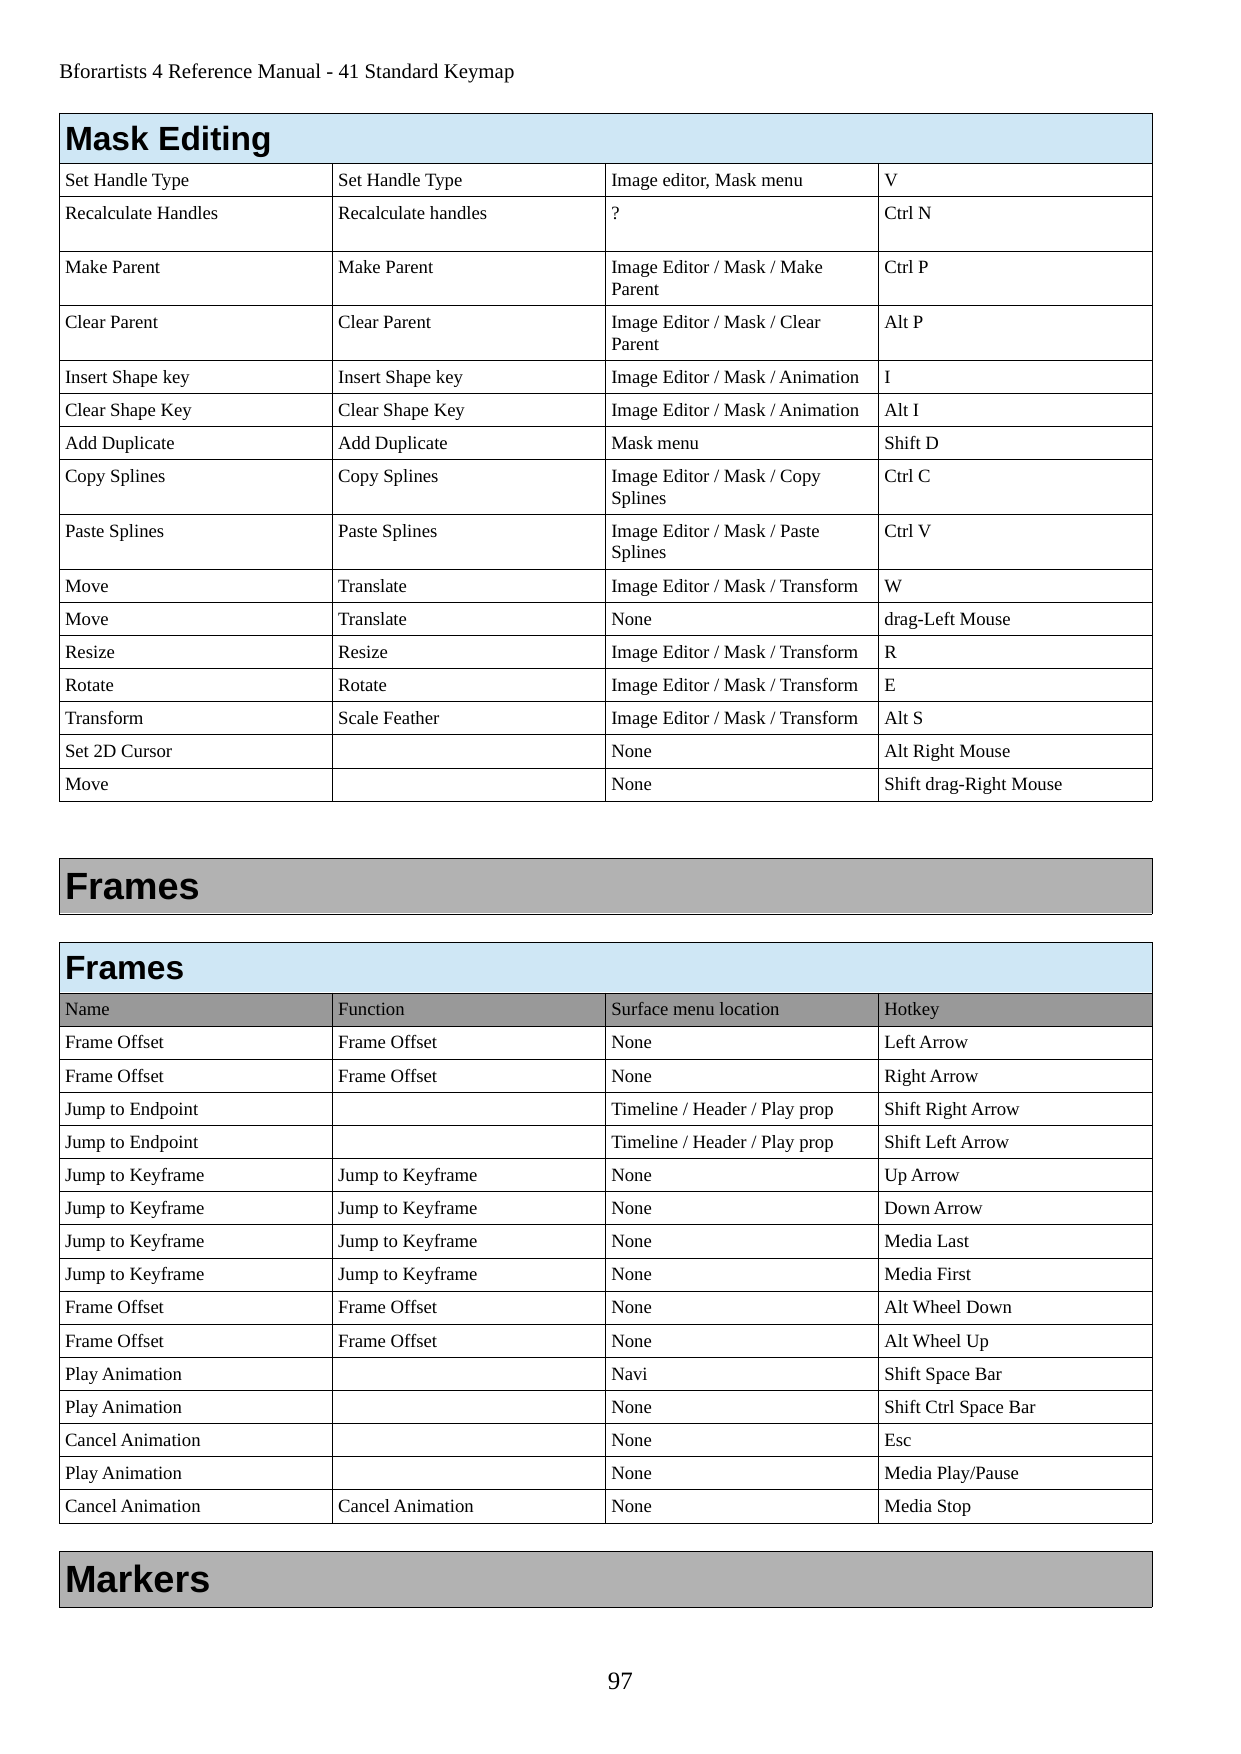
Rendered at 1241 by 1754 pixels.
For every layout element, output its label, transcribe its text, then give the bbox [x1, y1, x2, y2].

table_cell Alt Wheel Down [879, 1292, 1152, 1324]
table_cell Timeline / Header / Play prop [606, 1093, 878, 1125]
table_cell Jump to Endpoint [60, 1093, 332, 1125]
table_cell None [606, 1027, 878, 1059]
table_cell [333, 769, 605, 801]
table_cell Image Editor / Mask / Paste Splines [606, 515, 878, 569]
table_cell Mask menu [606, 427, 878, 459]
table_cell Up Arrow [879, 1159, 1152, 1191]
table_cell [333, 1424, 605, 1456]
table_cell I [879, 361, 1152, 393]
table_cell Image Editor / Mask / Transform [606, 702, 878, 734]
table_cell V [879, 164, 1152, 196]
table_cell Set 2D Cursor [60, 735, 332, 767]
table_cell Media Stop [879, 1490, 1152, 1522]
table_cell Media Last [879, 1225, 1152, 1257]
table_cell Insert Shape key [333, 361, 605, 393]
table_cell None [606, 1391, 878, 1423]
table_cell W [879, 570, 1152, 602]
table_cell Alt I [879, 394, 1152, 426]
table_cell Play Animation [60, 1457, 332, 1489]
table_cell Shift Right Arrow [879, 1093, 1152, 1125]
table_cell Ctrl V [879, 515, 1152, 569]
table_cell [333, 1093, 605, 1125]
table_cell [333, 1391, 605, 1423]
table_cell [333, 735, 605, 767]
table_cell [333, 1457, 605, 1489]
table_cell Image Editor / Mask / Transform [606, 636, 878, 668]
table_cell Hotkey [879, 994, 1152, 1026]
table_cell Ctrl P [879, 252, 1152, 305]
table_cell Jump to Keyframe [333, 1259, 605, 1291]
table_header Frames [60, 859, 1152, 913]
table_cell Frame Offset [60, 1027, 332, 1059]
table_cell Scale Feather [333, 702, 605, 734]
table_cell Navi [606, 1358, 878, 1390]
table_cell Play Animation [60, 1358, 332, 1390]
table_cell Name [60, 994, 332, 1026]
table_cell E [879, 669, 1152, 701]
table_cell Image Editor / Mask / Make Parent [606, 252, 878, 305]
table_cell Cancel Animation [333, 1490, 605, 1522]
table_cell Paste Splines [333, 515, 605, 569]
table_cell Surface menu location [606, 994, 878, 1026]
table_cell Recalculate handles [333, 197, 605, 251]
table_cell Image Editor / Mask / Clear Parent [606, 306, 878, 360]
table_cell Play Animation [60, 1391, 332, 1423]
table_cell None [606, 769, 878, 801]
table_cell Jump to Keyframe [60, 1192, 332, 1224]
table_cell Shift drag-Right Mouse [879, 769, 1152, 801]
table_cell Esc [879, 1424, 1152, 1456]
table_cell Set Handle Type [60, 164, 332, 196]
table_cell Alt Right Mouse [879, 735, 1152, 767]
table_cell None [606, 1159, 878, 1191]
table_cell Ctrl N [879, 197, 1152, 251]
table_cell Frame Offset [60, 1060, 332, 1092]
table_cell Image Editor / Mask / Transform [606, 570, 878, 602]
table_cell Transform [60, 702, 332, 734]
table_cell [333, 1358, 605, 1390]
table_cell Copy Splines [333, 460, 605, 514]
table_cell Jump to Keyframe [333, 1159, 605, 1191]
table_cell Image Editor / Mask / Animation [606, 394, 878, 426]
table_cell Ctrl C [879, 460, 1152, 514]
table_cell Jump to Keyframe [60, 1225, 332, 1257]
table_cell None [606, 1192, 878, 1224]
table_cell Paste Splines [60, 515, 332, 569]
table_cell Alt S [879, 702, 1152, 734]
table_cell Rotate [60, 669, 332, 701]
table_cell Shift Ctrl Space Bar [879, 1391, 1152, 1423]
table_cell [333, 1126, 605, 1158]
table_cell None [606, 1457, 878, 1489]
table_cell Resize [60, 636, 332, 668]
table_cell None [606, 735, 878, 767]
table_cell Jump to Keyframe [333, 1225, 605, 1257]
table_cell Image Editor / Mask / Animation [606, 361, 878, 393]
table_cell Frame Offset [60, 1292, 332, 1324]
table_cell None [606, 1490, 878, 1522]
table_cell Move [60, 603, 332, 635]
table_cell Frame Offset [60, 1325, 332, 1357]
table_cell Insert Shape key [60, 361, 332, 393]
table_cell None [606, 1259, 878, 1291]
table_cell drag-Left Mouse [879, 603, 1152, 635]
table_cell None [606, 1292, 878, 1324]
table_cell Media First [879, 1259, 1152, 1291]
table_cell Jump to Endpoint [60, 1126, 332, 1158]
table_cell Make Parent [60, 252, 332, 305]
table_cell Cancel Animation [60, 1424, 332, 1456]
table_cell Resize [333, 636, 605, 668]
table_cell None [606, 603, 878, 635]
table_cell Left Arrow [879, 1027, 1152, 1059]
table_cell Shift D [879, 427, 1152, 459]
table_cell Jump to Keyframe [60, 1159, 332, 1191]
table_cell Add Duplicate [60, 427, 332, 459]
table_cell Alt Wheel Up [879, 1325, 1152, 1357]
table_header Frames [60, 943, 1152, 992]
table_cell None [606, 1060, 878, 1092]
table_cell Frame Offset [333, 1325, 605, 1357]
table_cell None [606, 1225, 878, 1257]
table_cell Frame Offset [333, 1027, 605, 1059]
table_cell Clear Shape Key [333, 394, 605, 426]
table_cell Clear Parent [60, 306, 332, 360]
table_cell Translate [333, 570, 605, 602]
table_cell Alt P [879, 306, 1152, 360]
table_cell Shift Left Arrow [879, 1126, 1152, 1158]
table_cell Image editor, Mask menu [606, 164, 878, 196]
table_cell Cancel Animation [60, 1490, 332, 1522]
table_cell Media Play/Pause [879, 1457, 1152, 1489]
table_cell Set Handle Type [333, 164, 605, 196]
table_cell Right Arrow [879, 1060, 1152, 1092]
table_cell Jump to Keyframe [60, 1259, 332, 1291]
table_cell Clear Parent [333, 306, 605, 360]
table_cell Image Editor / Mask / Transform [606, 669, 878, 701]
table_cell Frame Offset [333, 1060, 605, 1092]
table_cell Timeline / Header / Play prop [606, 1126, 878, 1158]
table_cell Move [60, 769, 332, 801]
table_header Mask Editing [60, 114, 1152, 163]
table_cell Down Arrow [879, 1192, 1152, 1224]
table_cell None [606, 1424, 878, 1456]
table_cell Shift Space Bar [879, 1358, 1152, 1390]
table_cell ? [606, 197, 878, 251]
table_cell Jump to Keyframe [333, 1192, 605, 1224]
table_cell Make Parent [333, 252, 605, 305]
table_cell R [879, 636, 1152, 668]
table_cell Rotate [333, 669, 605, 701]
table_cell Recalculate Handles [60, 197, 332, 251]
table_cell Image Editor / Mask / Copy Splines [606, 460, 878, 514]
table_cell Frame Offset [333, 1292, 605, 1324]
table_cell Function [333, 994, 605, 1026]
table_cell Copy Splines [60, 460, 332, 514]
table_cell Translate [333, 603, 605, 635]
table_header Markers [60, 1552, 1152, 1607]
table_cell Add Duplicate [333, 427, 605, 459]
table_cell Clear Shape Key [60, 394, 332, 426]
table_cell None [606, 1325, 878, 1357]
table_cell Move [60, 570, 332, 602]
